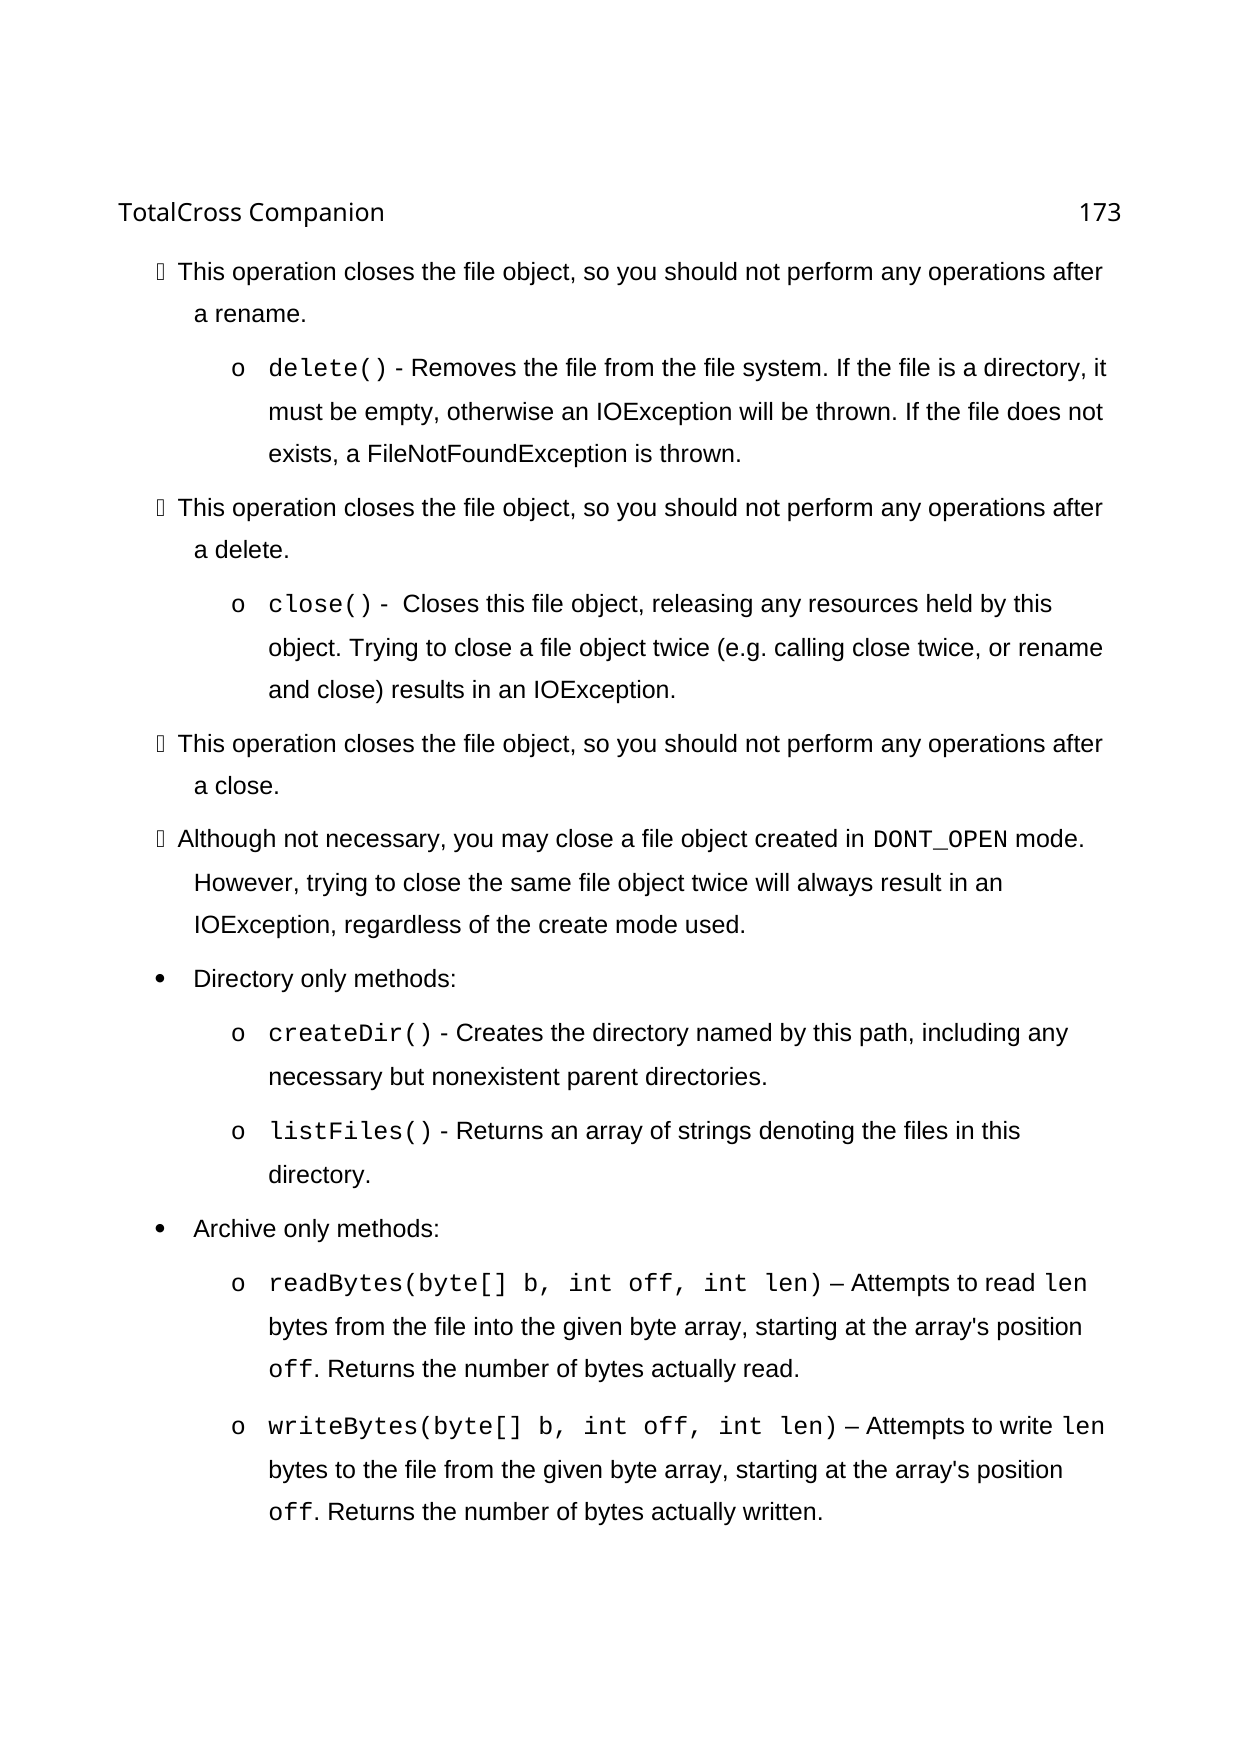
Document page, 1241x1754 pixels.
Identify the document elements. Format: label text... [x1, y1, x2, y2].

list Archive only methods: [156, 1215, 1122, 1243]
list close() - Closes this file object, releasing any resources held by this object. Trying to close a file object twice (e.g. calling close twice, or rename and close) results in an IOException. [231, 590, 1122, 704]
list writeBytes(byte[] b, int off, int len) – Attempts to write len bytes to the file from the given byte array, starting at the array's position off. Returns the number of bytes actually written. [231, 1412, 1122, 1528]
list This operation closes the file object, so you should not perform any operations after a close. [156, 729, 1122, 799]
list listFiles() - Returns an array of strings denoting the files in this directory. [231, 1117, 1122, 1189]
list Although not necessary, you may close a file object created in DONT_OPEN mode. However, trying to close the same file object twice will always result in an IOException, regardless of the create mode used. [156, 825, 1122, 939]
list This operation closes the file object, so you should not perform any operations after a delete. [156, 494, 1122, 564]
list readBytes(byte[] b, int off, int len) – Attempts to read len bytes from the file into the given byte array, starting at the array's position off. Returns the number of bytes actually read. [231, 1268, 1122, 1385]
list Directory only methods: [156, 965, 1122, 993]
list This operation closes the file object, so you should not perform any operations after a rename. [156, 258, 1122, 328]
list createDir() - Creates the directory named by this path, including any necessary but nonexistent parent directories. [231, 1019, 1122, 1091]
list delete() - Removes the file from the file system. If the file is a directory, it must be empty, otherwise an IOException will be thrown. If the file does not exists, a FileNotFoundException is thrown. [231, 354, 1122, 468]
